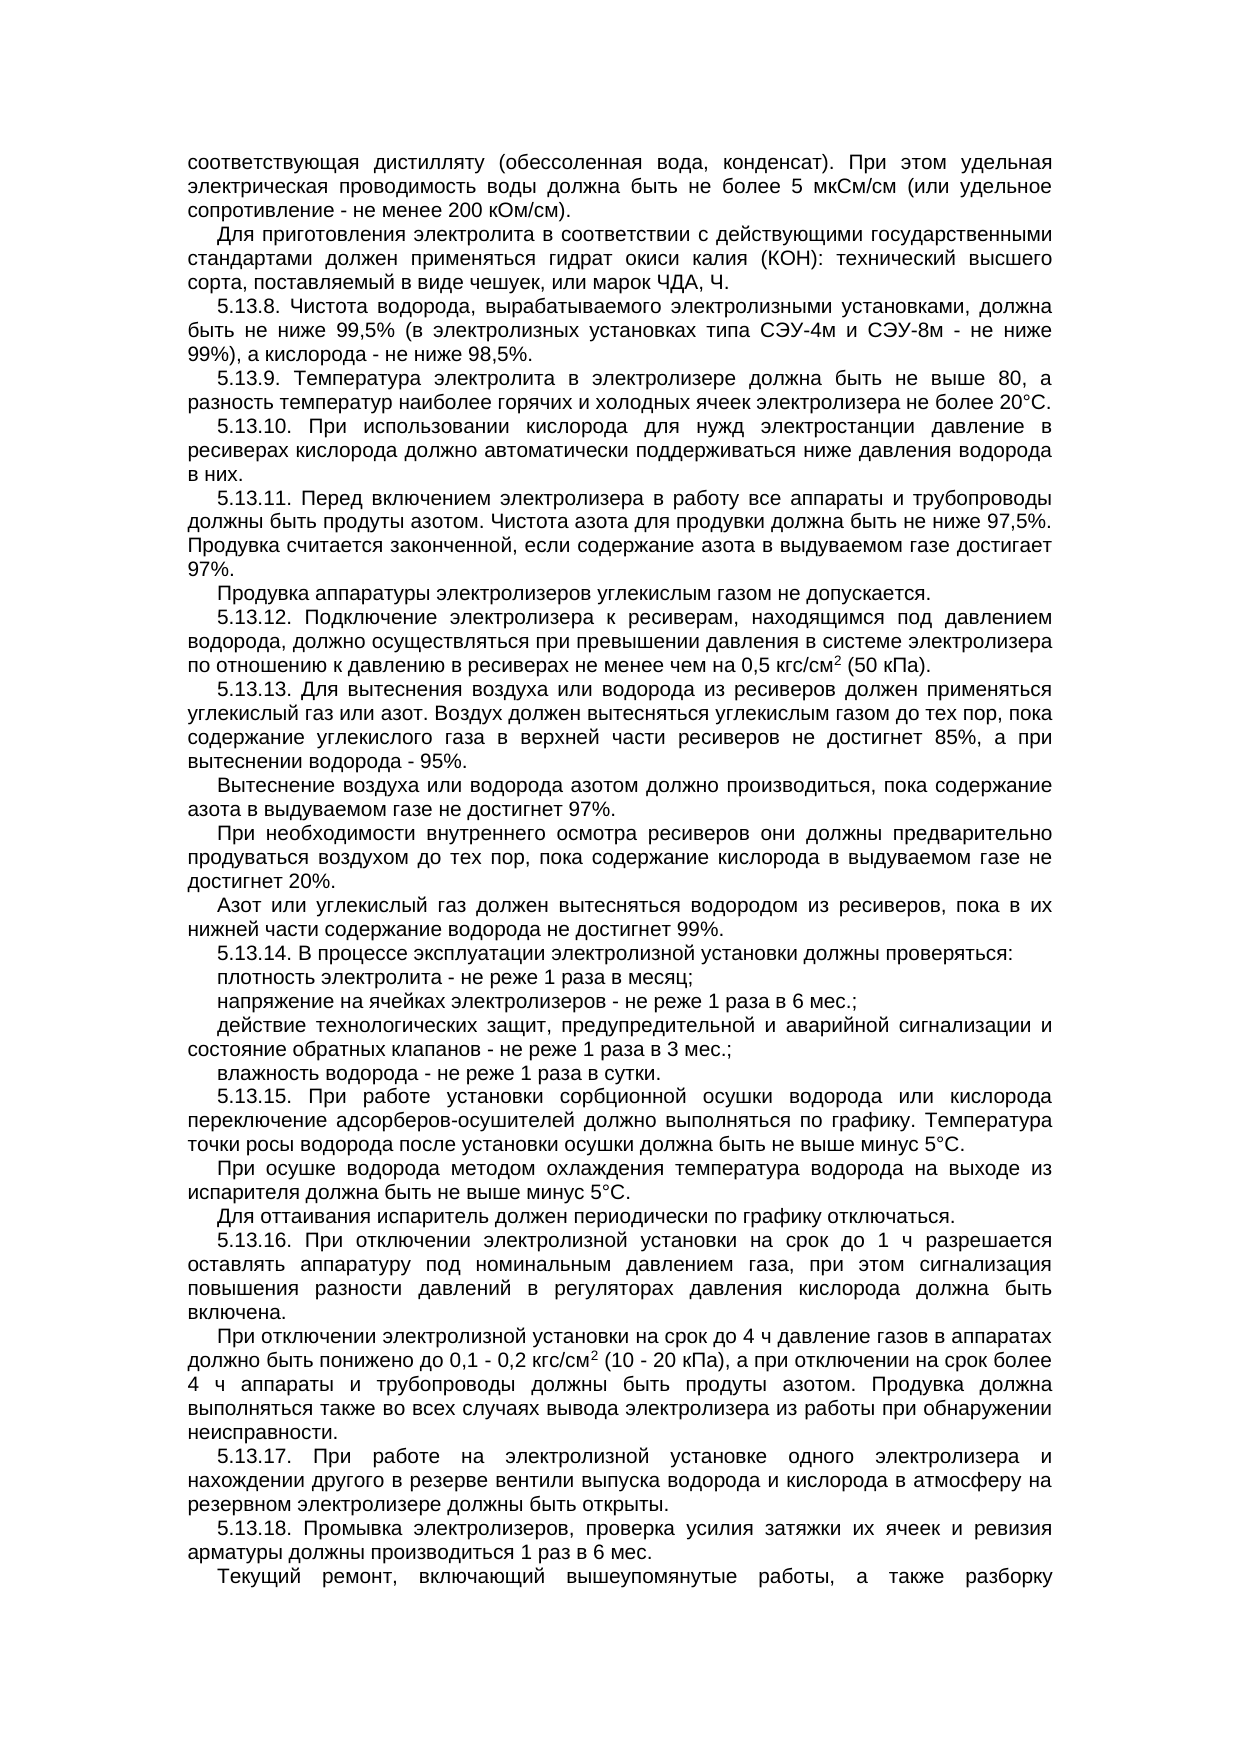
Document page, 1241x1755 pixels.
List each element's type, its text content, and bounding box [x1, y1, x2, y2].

text 5.13.14. В процессе эксплуатации электролизной установки должны проверяться: [187, 941, 1053, 964]
text 5.13.16. При отключении электролизной установки на срок до 1 ч разрешается оставлять аппаратуру под номинальным давлением газа, при этом сигнализация повышения разности давлений в регуляторах давления кислорода должна быть включена. [187, 1228, 1053, 1324]
text плотность электролита - не реже 1 раза в месяц; [187, 964, 1053, 988]
text Текущий ремонт, включающий вышеупомянутые работы, а также разборку [187, 1563, 1053, 1587]
text 5.13.12. Подключение электролизера к ресиверам, находящимся под давлением водорода, должно осуществляться при превышении давления в системе электролизера по отношению к давлению в ресиверах не менее чем на 0,5 кгс/см2 (50 кПа). [187, 605, 1053, 677]
text 5.13.13. Для вытеснения воздуха или водорода из ресиверов должен применяться углекислый газ или азот. Воздух должен вытесняться углекислым газом до тех пор, пока содержание углекислого газа в верхней части ресиверов не достигнет 85%, а при вытеснении водорода - 95%. [187, 677, 1053, 773]
text действие технологических защит, предупредительной и аварийной сигнализации и состояние обратных клапанов - не реже 1 раза в 3 мес.; [187, 1012, 1053, 1060]
text Вытеснение воздуха или водорода азотом должно производиться, пока содержание азота в выдуваемом газе не достигнет 97%. [187, 773, 1053, 821]
text Продувка аппаратуры электролизеров углекислым газом не допускается. [187, 581, 1053, 605]
text 5.13.9. Температура электролита в электролизере должна быть не выше 80, а разность температур наиболее горячих и холодных ячеек электролизера не более 20°С. [187, 366, 1053, 413]
text 5.13.8. Чистота водорода, вырабатываемого электролизными установками, должна быть не ниже 99,5% (в электролизных установках типа СЭУ-4м и СЭУ-8м - не ниже 99%), а кислорода - не ниже 98,5%. [187, 294, 1053, 366]
text 5.13.10. При использовании кислорода для нужд электростанции давление в ресиверах кислорода должно автоматически поддерживаться ниже давления водорода в них. [187, 413, 1053, 485]
text влажность водорода - не реже 1 раза в сутки. [187, 1060, 1053, 1084]
text При отключении электролизной установки на срок до 4 ч давление газов в аппаратах должно быть понижено до 0,1 - 0,2 кгс/см2 (10 - 20 кПа), а при отключении на срок более 4 ч аппараты и трубопроводы должны быть продуты азотом. Продувка должна выполняться также во всех случаях вывода электролизера из работы при обнаружении неисправности. [187, 1324, 1053, 1444]
text Азот или углекислый газ должен вытесняться водородом из ресиверов, пока в их нижней части содержание водорода не достигнет 99%. [187, 893, 1053, 941]
text Для приготовления электролита в соответствии с действующими государственными стандартами должен применяться гидрат окиси калия (КОН): технический высшего сорта, поставляемый в виде чешуек, или марок ЧДА, Ч. [187, 222, 1053, 294]
text 5.13.11. Перед включением электролизера в работу все аппараты и трубопроводы должны быть продуты азотом. Чистота азота для продувки должна быть не ниже 97,5%. Продувка считается законченной, если содержание азота в выдуваемом газе достигает 97%. [187, 485, 1053, 581]
text 5.13.17. При работе на электролизной установке одного электролизера и нахождении другого в резерве вентили выпуска водорода и кислорода в атмосферу на резервном электролизере должны быть открыты. [187, 1444, 1053, 1516]
text Для оттаивания испаритель должен периодически по графику отключаться. [187, 1204, 1053, 1228]
text При осушке водорода методом охлаждения температура водорода на выходе из испарителя должна быть не выше минус 5°С. [187, 1156, 1053, 1204]
text напряжение на ячейках электролизеров - не реже 1 раза в 6 мес.; [187, 988, 1053, 1012]
text соответствующая дистилляту (обессоленная вода, конденсат). При этом удельная электрическая проводимость воды должна быть не более 5 мкСм/см (или удельное сопротивление - не менее 200 кОм/см). [187, 150, 1053, 222]
text 5.13.15. При работе установки сорбционной осушки водорода или кислорода переключение адсорберов-осушителей должно выполняться по графику. Температура точки росы водорода после установки осушки должна быть не выше минус 5°С. [187, 1084, 1053, 1156]
text 5.13.18. Промывка электролизеров, проверка усилия затяжки их ячеек и ревизия арматуры должны производиться 1 раз в 6 мес. [187, 1516, 1053, 1563]
text При необходимости внутреннего осмотра ресиверов они должны предварительно продуваться воздухом до тех пор, пока содержание кислорода в выдуваемом газе не достигнет 20%. [187, 821, 1053, 893]
